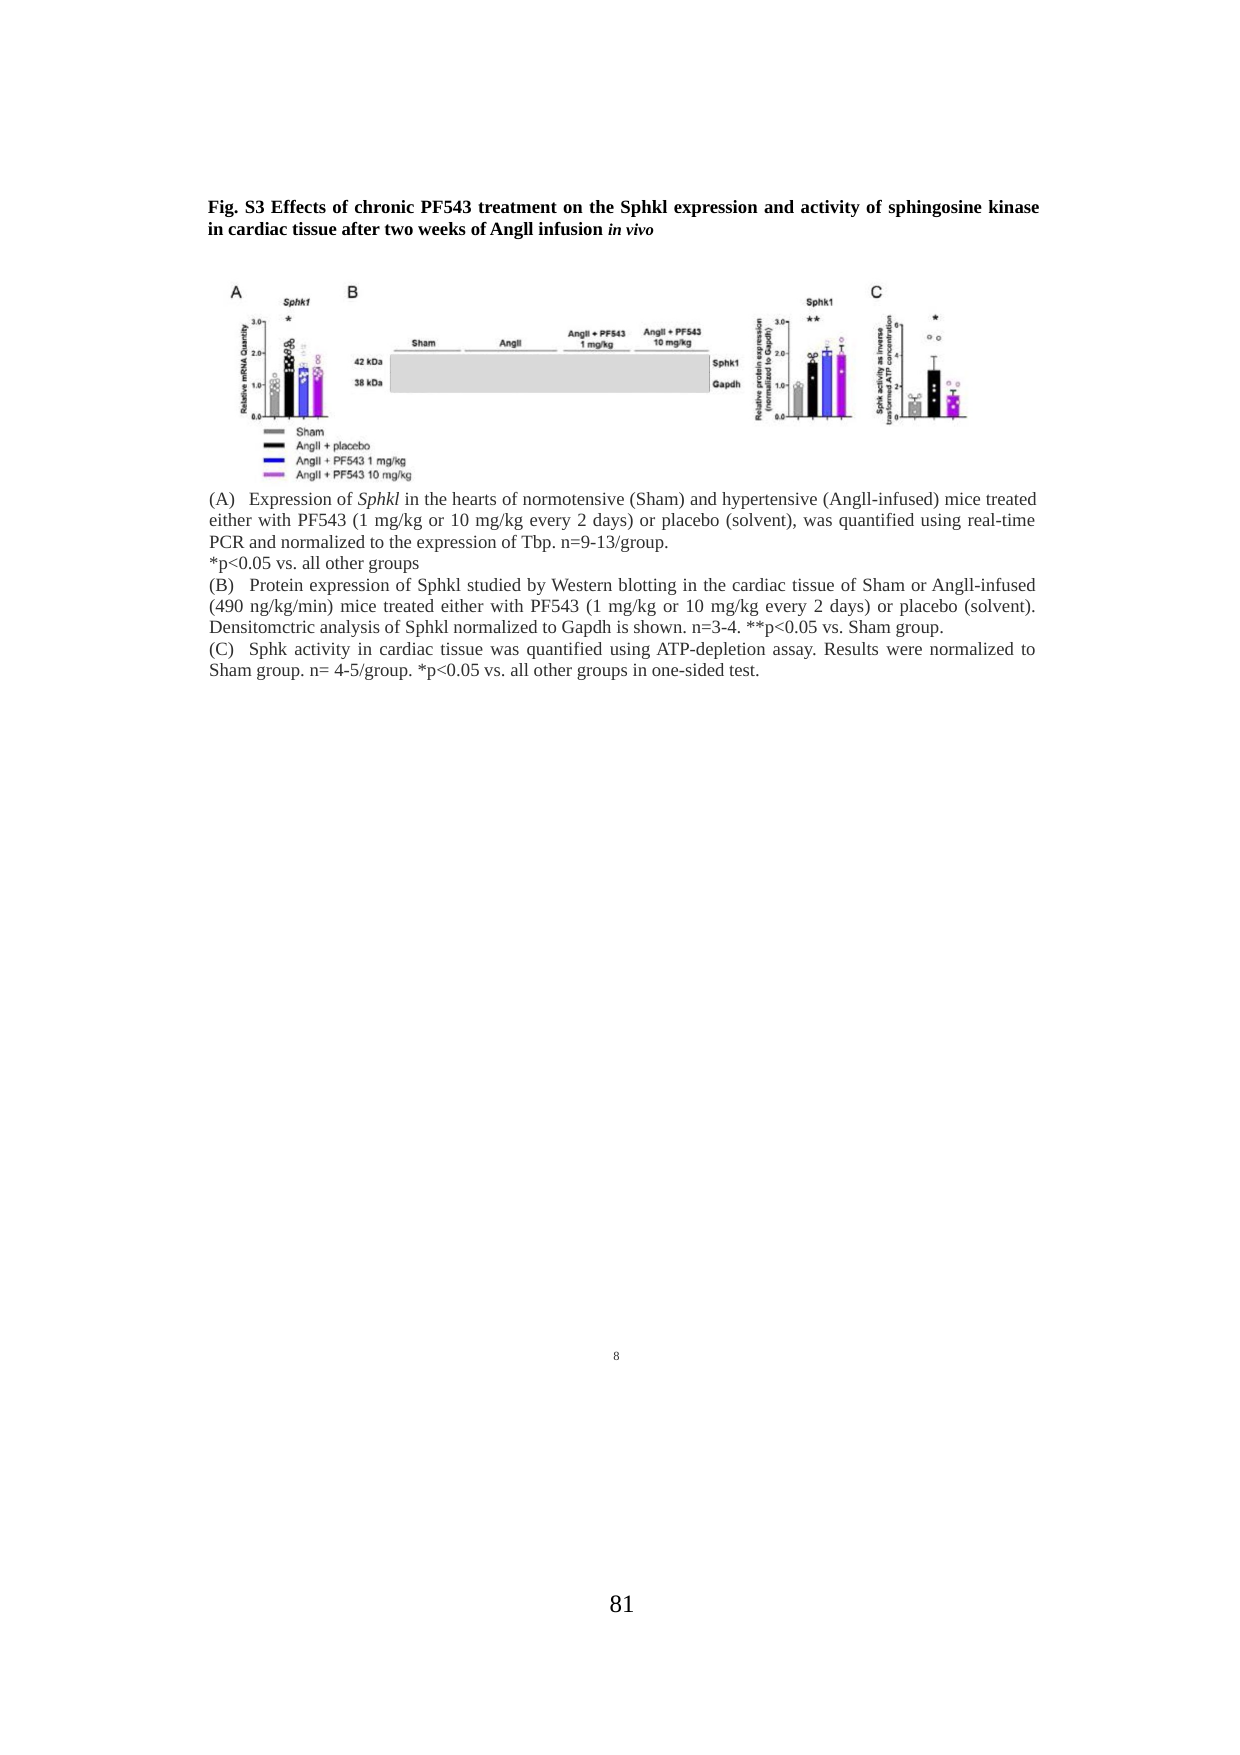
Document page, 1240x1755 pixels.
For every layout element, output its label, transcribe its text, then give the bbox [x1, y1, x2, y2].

text *p<0.05 vs. all other groups [209, 552, 1038, 574]
list Sphk activity in cardiac tissue was quantified using ATP-depletion assay. Results were normalized to Sham group. n= 4-5/group. *p<0.05 vs. all other groups in one-sided test. [209, 638, 1038, 681]
text Fig. S3 Effects of chronic PF543 treatment on the Sphkl expression and activity of sphingosine kinase in cardiac tissue after two weeks of Angll infusion in vivo [208, 197, 1040, 239]
list Expression of Sphkl in the hearts of normotensive (Sham) and hypertensive (Angll-infused) mice treated either with PF543 (1 mg/kg or 10 mg/kg every 2 days) or placebo (solvent), was quantified using real-time PCR and normalized to the expression of Tbp. n=9-13/group. [209, 488, 1038, 552]
text 8 [613, 1350, 1038, 1363]
list Protein expression of Sphkl studied by Western blotting in the cardiac tissue of Sham or Angll-infused (490 ng/kg/min) mice treated either with PF543 (1 mg/kg or 10 mg/kg every 2 days) or placebo (solvent). Densitomctric analysis of Sphkl normalized to Gapdh is shown. n=3-4. **p<0.05 vs. Sham group. [209, 574, 1038, 638]
text 81 [609, 1593, 636, 1618]
